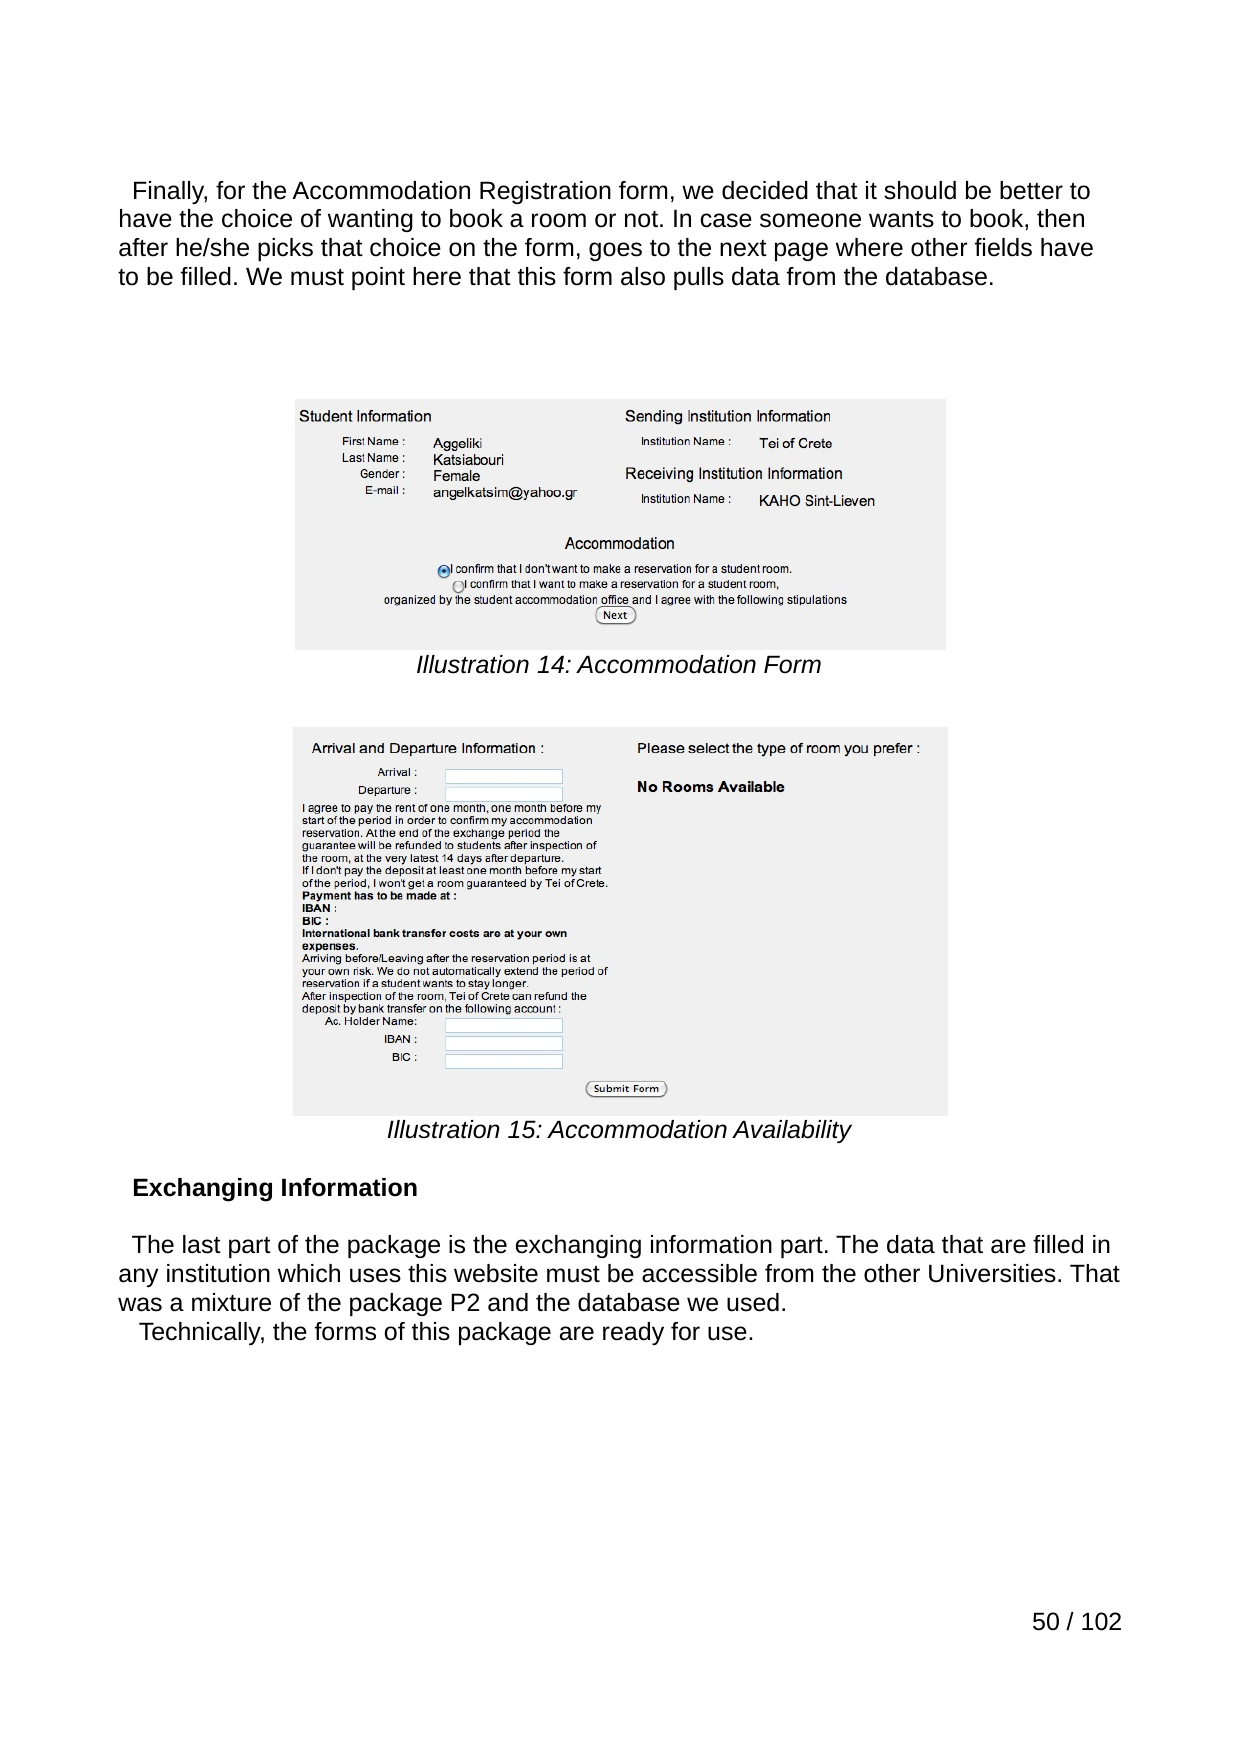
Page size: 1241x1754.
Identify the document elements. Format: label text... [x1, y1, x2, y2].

text Illustration 14: Accommodation Form [294, 650, 946, 678]
text Technically, the forms of this package are ready for use. [118, 1317, 1122, 1346]
picture [292, 727, 949, 1116]
picture [294, 399, 946, 650]
text The last part of the package is the exchanging information part. The data that are filled in any institution which uses this website must be accessible from the other Universities. That was a mixture of the package P2 and the database we used. [118, 1231, 1122, 1317]
text Illustration 15: Accommodation Availability [292, 1116, 948, 1144]
text Finally, for the Accommodation Registration form, we decided that it should be better to have the choice of wanting to book a room or not. In case someone wants to book, then after he/she picks that choice on the form, goes to the next page where other fields have to be filled. We must point here that this form also pulls data from the database. [118, 176, 1122, 291]
text Exchanging Information [118, 1173, 1122, 1202]
